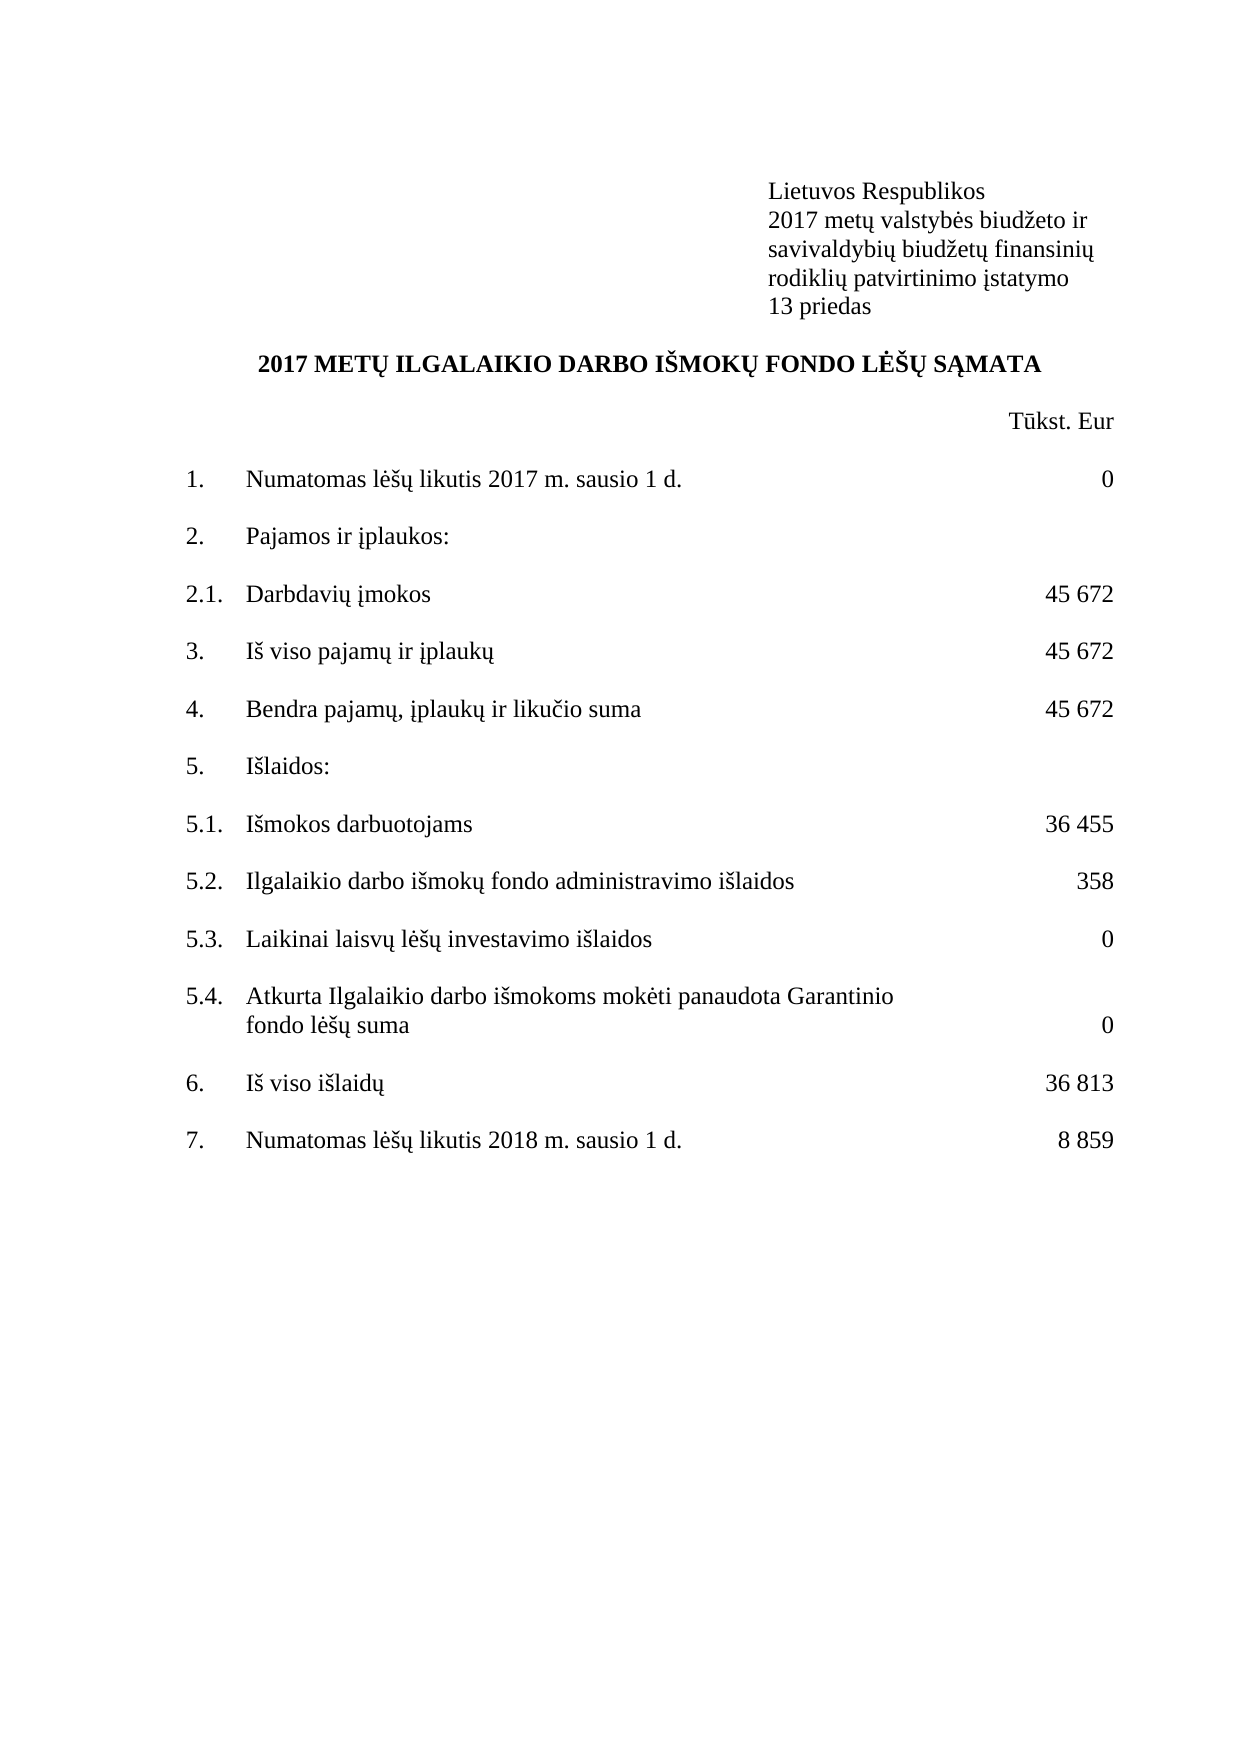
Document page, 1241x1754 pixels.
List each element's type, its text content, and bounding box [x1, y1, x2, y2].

table_cell Laikinai laisvų lėšų investavimo išlaidos [234, 924, 916, 981]
table_header Tūkst. Eur [916, 406, 1125, 464]
table_cell Iš viso pajamų ir įplaukų [234, 636, 916, 694]
table_cell Numatomas lėšų likutis 2018 m. sausio 1 d. [234, 1125, 916, 1183]
table_cell 0 [916, 981, 1125, 1068]
text savivaldybių biudžetų finansinių [177, 234, 1122, 263]
table_cell Numatomas lėšų likutis 2017 m. sausio 1 d. [234, 464, 916, 521]
table_cell Iš viso išlaidų [234, 1068, 916, 1125]
table_cell 0 [916, 464, 1125, 521]
table_cell 0 [916, 924, 1125, 981]
text rodiklių patvirtinimo įstatymo [177, 263, 1122, 291]
table_cell 36 455 [916, 809, 1125, 866]
table_cell 3. [174, 636, 234, 694]
table_cell 1. [174, 464, 234, 521]
table_cell 8 859 [916, 1125, 1125, 1183]
table_cell 4. [174, 694, 234, 751]
text 2017 metų valstybės biudžeto ir [177, 205, 1122, 234]
table_cell 5.1. [174, 809, 234, 866]
table_cell 2. [174, 521, 234, 579]
table_cell Pajamos ir įplaukos: [234, 521, 916, 579]
table_cell 358 [916, 866, 1125, 924]
table_cell [916, 521, 1125, 579]
table_cell 45 672 [916, 579, 1125, 636]
table_cell 2.1. [174, 579, 234, 636]
table_cell Išmokos darbuotojams [234, 809, 916, 866]
table_cell [916, 751, 1125, 809]
table_cell 6. [174, 1068, 234, 1125]
table_cell 5.4. [174, 981, 234, 1068]
table_cell Išlaidos: [234, 751, 916, 809]
table_cell 36 813 [916, 1068, 1125, 1125]
text 2017 METŲ ILGALAIKIO DARBO IŠMOKŲ FONDO LĖŠŲ SĄMATA [177, 349, 1122, 378]
text Lietuvos Respublikos [177, 176, 1122, 205]
table_cell 45 672 [916, 636, 1125, 694]
table_cell Darbdavių įmokos [234, 579, 916, 636]
table_header [234, 406, 916, 464]
table_cell Atkurta Ilgalaikio darbo išmokoms mokėti panaudota Garantinio fondo lėšų suma [234, 981, 916, 1068]
table_cell Ilgalaikio darbo išmokų fondo administravimo išlaidos [234, 866, 916, 924]
table_cell Bendra pajamų, įplaukų ir likučio suma [234, 694, 916, 751]
text 13 priedas [177, 291, 1122, 320]
table_cell 5.3. [174, 924, 234, 981]
table_cell 5.2. [174, 866, 234, 924]
table_cell 7. [174, 1125, 234, 1183]
table_cell 45 672 [916, 694, 1125, 751]
table_header [174, 406, 234, 464]
table_cell 5. [174, 751, 234, 809]
